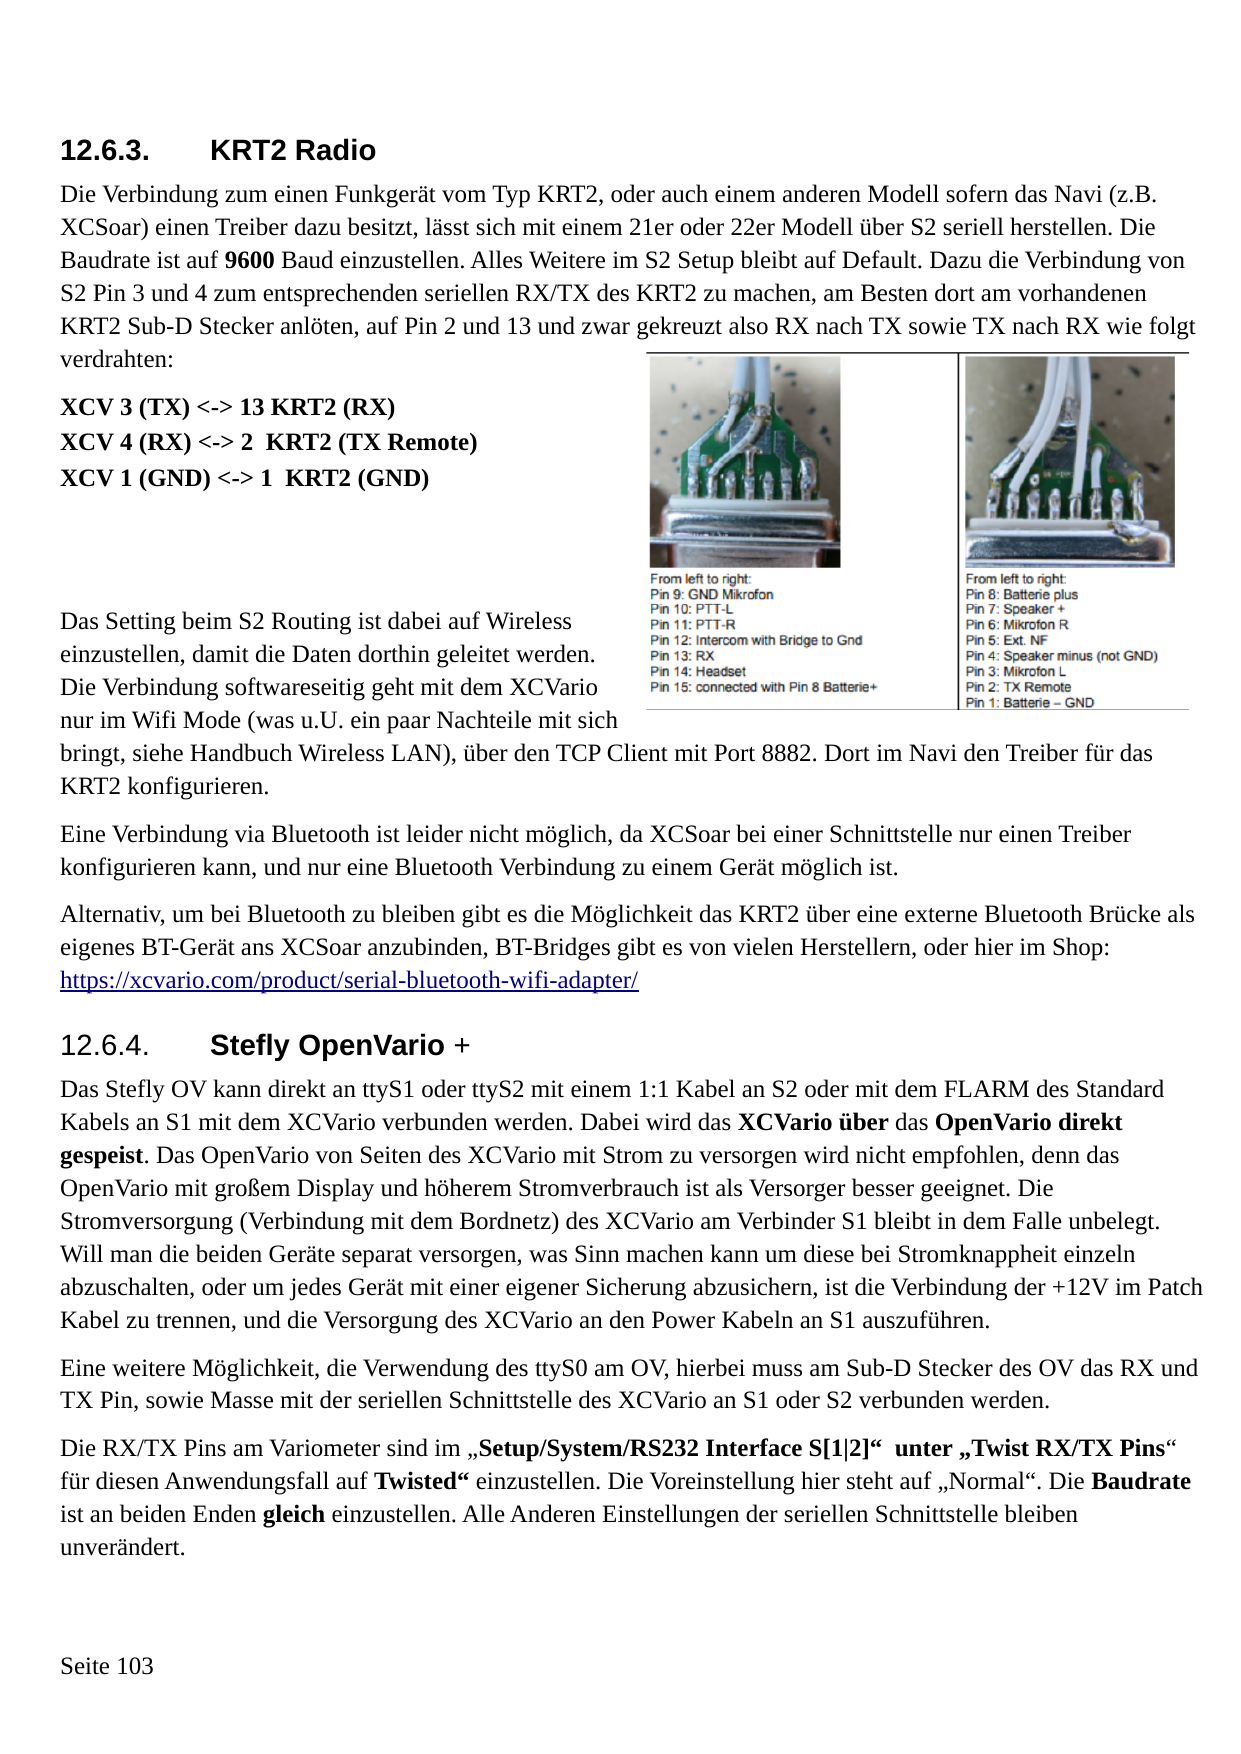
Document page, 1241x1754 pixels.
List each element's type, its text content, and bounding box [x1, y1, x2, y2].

text Die Verbindung zum einen Funkgerät vom Typ KRT2, oder auch einem anderen Modell sofern das Navi (z.B. XCSoar) einen Treiber dazu besitzt, lässt sich mit einem 21er oder 22er Modell über S2 seriell herstellen. Die Baudrate ist auf 9600 Baud einzustellen. Alles Weitere im S2 Setup bleibt auf Default. Dazu die Verbindung von S2 Pin 3 und 4 zum entsprechenden seriellen RX/TX des KRT2 zu machen, am Besten dort am vorhandenen KRT2 Sub-D Stecker anlöten, auf Pin 2 und 13 und zwar gekreuzt also RX nach TX sowie TX nach RX wie folgt verdrahten: [60, 179, 1207, 373]
text Eine weitere Möglichkeit, die Verwendung des ttyS0 am OV, hierbei muss am Sub-D Stecker des OV das RX und TX Pin, sowie Masse mit der seriellen Schnittstelle des XCVario an S1 oder S2 verbunden werden. [60, 1353, 1207, 1414]
text Das Stefly OV kann direkt an ttyS1 oder ttyS2 mit einem 1:1 Kabel an S2 oder mit dem FLARM des Standard Kabels an S1 mit dem XCVario verbunden werden. Dabei wird das XCVario über das OpenVario direkt gespeist. Das OpenVario von Seiten des XCVario mit Strom zu versorgen wird nicht empfohlen, denn das OpenVario mit großem Display und höherem Stromverbrauch ist als Versorger besser geeignet. Die Stromversorgung (Verbindung mit dem Bordnetz) des XCVario am Verbinder S1 bleibt in dem Falle unbelegt. Will man die beiden Geräte separat versorgen, was Sinn machen kann um diese bei Stromknappheit einzeln abzuschalten, oder um jedes Gerät mit einer eigener Sicherung abzusichern, ist die Verbindung der +12V im Patch Kabel zu trennen, und die Versorgung des XCVario an den Power Kabeln an S1 auszuführen. [60, 1074, 1207, 1334]
text Die RX/TX Pins am Variometer sind im „Setup/System/RS232 Interface S[1|2]“ unter „Twist RX/TX Pins“ für diesen Anwendungsfall auf Twisted“ einzustellen. Die Voreinstellung hier steht auf „Normal“. Die Baudrate ist an beiden Enden gleich einzustellen. Alle Anderen Einstellungen der seriellen Schnittstelle bleiben unverändert. [60, 1433, 1207, 1561]
text XCV 1 (GND) <-> 1 KRT2 (GND) [60, 463, 646, 492]
picture [646, 352, 1190, 710]
text XCV 4 (RX) <-> 2 KRT2 (TX Remote) [60, 427, 646, 456]
text Eine Verbindung via Bluetooth ist leider nicht möglich, da XCSoar bei einer Schnittstelle nur einen Treiber konfigurieren kann, und nur eine Bluetooth Verbindung zu einem Gerät möglich ist. [60, 819, 1207, 881]
text XCV 3 (TX) <-> 13 KRT2 (RX) [60, 392, 646, 420]
subtitle KRT2 Radio [60, 133, 1207, 166]
subtitle Stefly OpenVario + [60, 1028, 1207, 1061]
text Alternativ, um bei Bluetooth zu bleiben gibt es die Möglichkeit das KRT2 über eine externe Bluetooth Brücke als eigenes BT-Gerät ans XCSoar anzubinden, BT-Bridges gibt es von vielen Herstellern, oder hier im Shop: https://xcvario.com/product/serial-bluetooth-wifi-adapter/ [60, 899, 1207, 994]
text Das Setting beim S2 Routing ist dabei auf Wireless einzustellen, damit die Daten dorthin geleitet werden. Die Verbindung softwareseitig geht mit dem XCVario nur im Wifi Mode (was u.U. ein paar Nachteile mit sich bringt, siehe Handbuch Wireless LAN), über den TCP Client mit Port 8882. Dort im Navi den Treiber für das KRT2 konfigurieren. [60, 606, 1207, 800]
